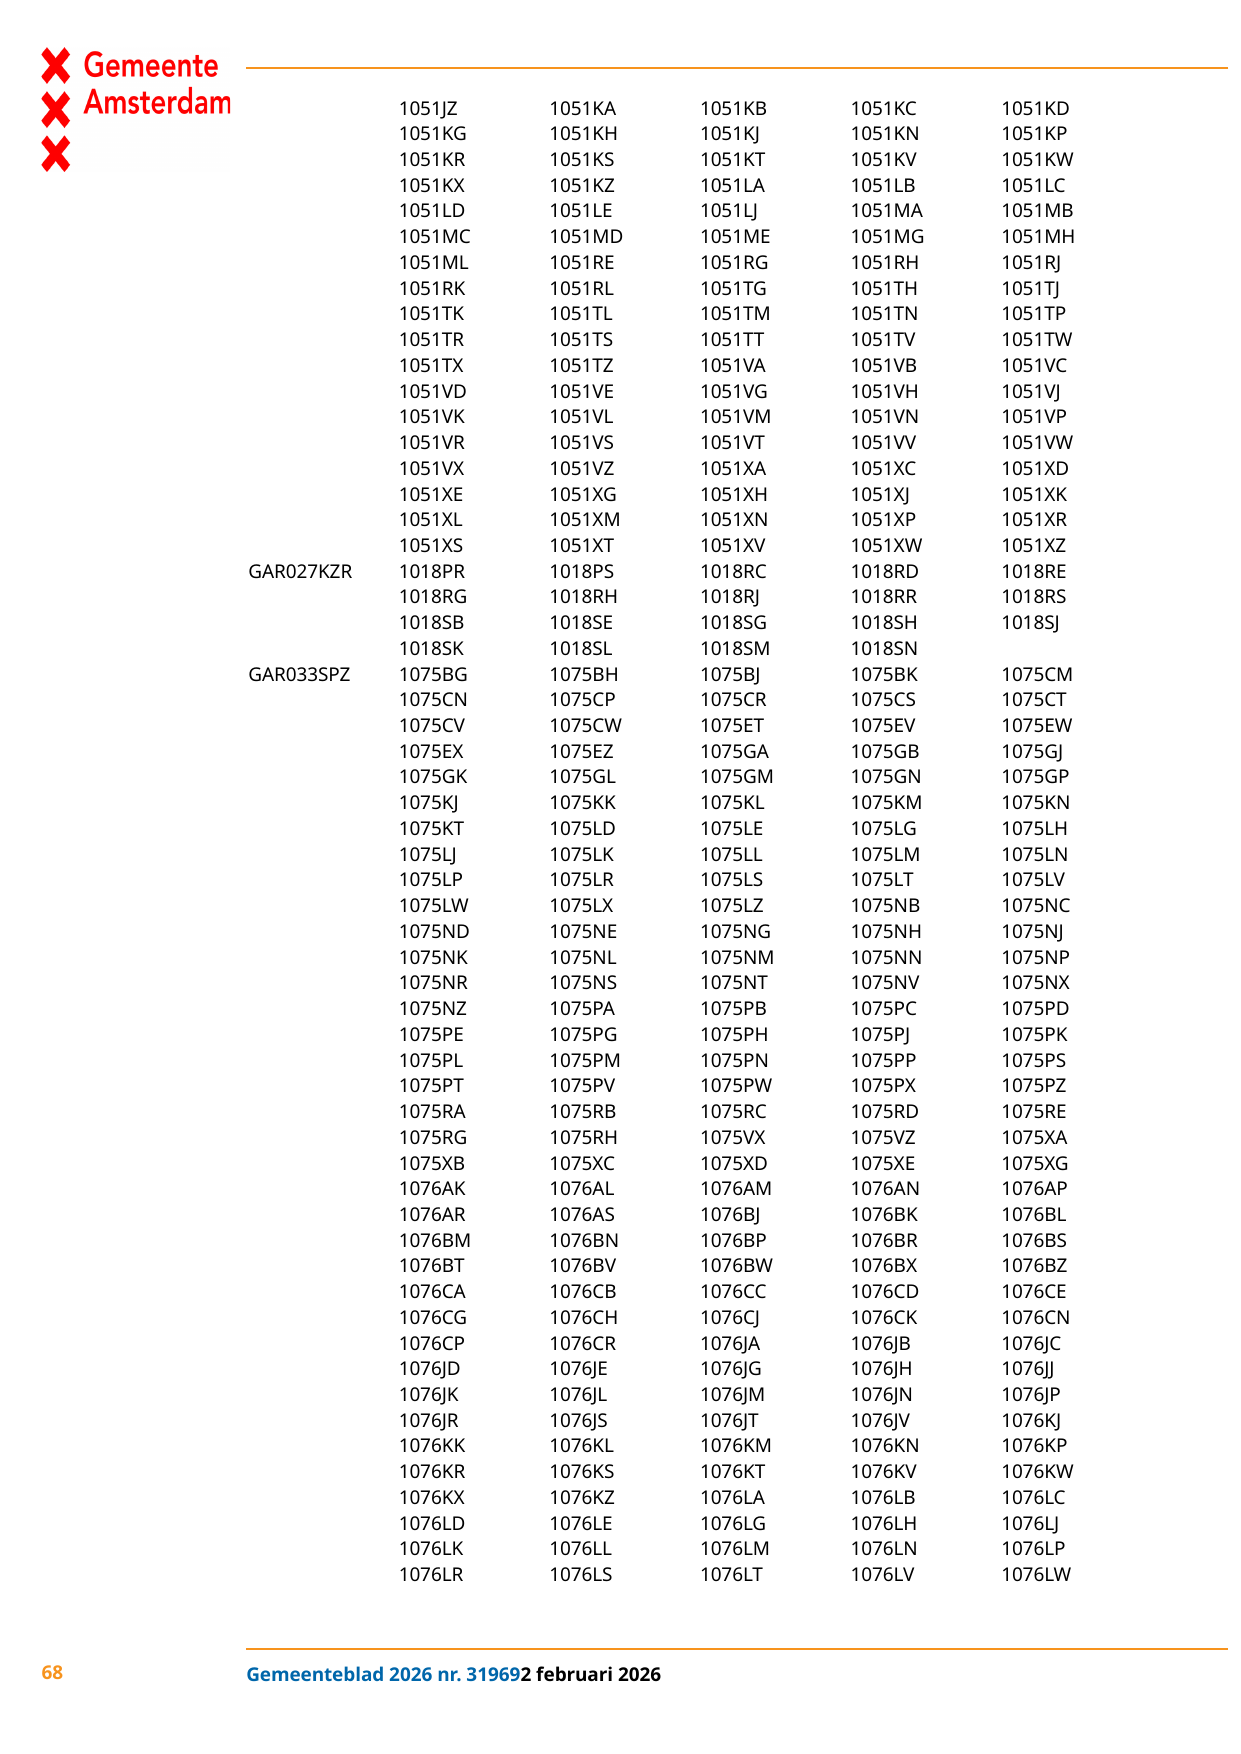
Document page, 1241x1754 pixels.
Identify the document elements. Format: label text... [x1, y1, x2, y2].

table_cell 1051VL [549, 404, 700, 429]
table_cell 1051XN [700, 506, 850, 532]
table_cell 1076JG [700, 1356, 850, 1381]
table_cell 1076LC [1001, 1484, 1152, 1510]
table_cell 1076LS [549, 1561, 700, 1587]
table_cell 1076KT [700, 1459, 850, 1484]
table_cell 1076CR [549, 1330, 700, 1356]
table_cell 1051KC [850, 95, 1001, 121]
table_cell 1075PE [399, 1021, 549, 1047]
table_cell 1076KV [850, 1459, 1001, 1484]
table_cell 1076LE [549, 1510, 700, 1536]
table_cell 1076AK [399, 1175, 549, 1201]
table_cell 1051MG [850, 224, 1001, 249]
table_cell 1075PB [700, 995, 850, 1021]
table_cell 1076BV [549, 1253, 700, 1278]
table_cell [248, 95, 398, 121]
table_cell [248, 1356, 398, 1381]
table_cell 1051XE [399, 481, 549, 506]
table_cell 1076CD [850, 1278, 1001, 1304]
table_cell 1076LB [850, 1484, 1001, 1510]
table_cell 1075PZ [1001, 1073, 1152, 1098]
table_cell [248, 790, 398, 815]
table_cell 1018SH [850, 609, 1001, 635]
table_cell 1051KT [700, 146, 850, 172]
table_cell 1076KJ [1001, 1407, 1152, 1433]
table_cell 1051MC [399, 224, 549, 249]
table_cell 1018SG [700, 609, 850, 635]
table_cell 1075NC [1001, 893, 1152, 918]
table_cell 1051XA [700, 455, 850, 481]
table_cell 1051RE [549, 249, 700, 275]
table_cell 1051VG [700, 378, 850, 403]
table_cell 1076BM [399, 1227, 549, 1253]
table_cell 1076CH [549, 1304, 700, 1330]
table_cell 1075NE [549, 918, 700, 944]
table_cell 1051TG [700, 275, 850, 301]
table_cell 1018SL [549, 635, 700, 661]
table_cell 1075LJ [399, 841, 549, 867]
table_cell 1075CP [549, 687, 700, 712]
table_cell 1051KR [399, 146, 549, 172]
table_cell [248, 455, 398, 481]
table_cell 1075NZ [399, 995, 549, 1021]
table_cell 1051KS [549, 146, 700, 172]
table_cell 1051KN [850, 121, 1001, 146]
table_cell 1076KN [850, 1433, 1001, 1458]
table_cell 1075LX [549, 893, 700, 918]
table_cell 1076KR [399, 1459, 549, 1484]
table_cell 1076AN [850, 1175, 1001, 1201]
table_cell 1075LN [1001, 841, 1152, 867]
table_cell 1076JH [850, 1356, 1001, 1381]
table_cell 1051XW [850, 532, 1001, 558]
table_cell [248, 1175, 398, 1201]
table_cell [248, 764, 398, 789]
table_cell 1051XV [700, 532, 850, 558]
table_cell 1075LT [850, 867, 1001, 892]
table_cell 1075CS [850, 687, 1001, 712]
table_cell 1051MB [1001, 198, 1152, 223]
table_cell 1075PK [1001, 1021, 1152, 1047]
table_cell 1075XG [1001, 1150, 1152, 1175]
table_cell [248, 224, 398, 249]
table_cell 1018SK [399, 635, 549, 661]
table_cell [248, 970, 398, 995]
table_cell 1075LM [850, 841, 1001, 867]
table_cell 1051XM [549, 506, 700, 532]
table_cell 1076KP [1001, 1433, 1152, 1458]
table_cell 1051XT [549, 532, 700, 558]
table_cell 1076JB [850, 1330, 1001, 1356]
table_cell [248, 275, 398, 301]
table_cell [248, 172, 398, 198]
table_cell [248, 1124, 398, 1150]
table_cell 1051LE [549, 198, 700, 223]
table_cell 1075NP [1001, 944, 1152, 969]
table_cell 1075PC [850, 995, 1001, 1021]
table_cell 1018RD [850, 558, 1001, 584]
table_cell 1051VE [549, 378, 700, 403]
table_cell 1075KM [850, 790, 1001, 815]
table_cell [248, 815, 398, 841]
table_cell 1075LL [700, 841, 850, 867]
table_cell 1051XG [549, 481, 700, 506]
table_cell 1075KN [1001, 790, 1152, 815]
table_cell 1051VN [850, 404, 1001, 429]
table_cell 1075KJ [399, 790, 549, 815]
table_cell 1051VA [700, 352, 850, 378]
table_cell 1076BN [549, 1227, 700, 1253]
table_cell 1051XK [1001, 481, 1152, 506]
table_cell 1076CB [549, 1278, 700, 1304]
table_cell 1051KH [549, 121, 700, 146]
table_cell 1051TJ [1001, 275, 1152, 301]
table_cell 1076LN [850, 1536, 1001, 1561]
table_cell 1018RH [549, 584, 700, 609]
table_cell 1075XD [700, 1150, 850, 1175]
table_cell [248, 1278, 398, 1304]
table_cell [248, 1536, 398, 1561]
table_cell 1051KX [399, 172, 549, 198]
table_cell 1051RH [850, 249, 1001, 275]
table_cell 1075CN [399, 687, 549, 712]
table_cell [248, 249, 398, 275]
table_cell [248, 867, 398, 892]
table_cell 1075EV [850, 712, 1001, 738]
table_cell 1075NX [1001, 970, 1152, 995]
table_cell 1051LB [850, 172, 1001, 198]
table_cell [248, 1047, 398, 1072]
table_cell [248, 1561, 398, 1587]
table_cell 1075KL [700, 790, 850, 815]
table_cell 1075XC [549, 1150, 700, 1175]
table_cell 1075NN [850, 944, 1001, 969]
table_cell 1051VS [549, 429, 700, 455]
table_cell 1076LP [1001, 1536, 1152, 1561]
table_cell 1051LD [399, 198, 549, 223]
table_cell 1076LK [399, 1536, 549, 1561]
table_cell 1051TP [1001, 301, 1152, 326]
table_cell 1075NS [549, 970, 700, 995]
table_cell 1076KS [549, 1459, 700, 1484]
table_cell 1051KV [850, 146, 1001, 172]
table_cell 1051TL [549, 301, 700, 326]
table_cell [248, 481, 398, 506]
table_cell [248, 146, 398, 172]
table_cell [248, 1459, 398, 1484]
table_cell [248, 995, 398, 1021]
table_cell 1076CA [399, 1278, 549, 1304]
table_cell 1076JV [850, 1407, 1001, 1433]
table_cell 1051XC [850, 455, 1001, 481]
table_cell 1075GA [700, 738, 850, 764]
table_cell 1075CW [549, 712, 700, 738]
table_cell 1076KL [549, 1433, 700, 1458]
table_cell 1076AM [700, 1175, 850, 1201]
table_cell 1075PL [399, 1047, 549, 1072]
table_cell [248, 712, 398, 738]
table_cell [248, 1381, 398, 1407]
table_cell 1076JJ [1001, 1356, 1152, 1381]
table_cell 1075GN [850, 764, 1001, 789]
table_cell 1075CR [700, 687, 850, 712]
table_cell [248, 584, 398, 609]
table_cell 1076BJ [700, 1201, 850, 1227]
table_cell 1076BR [850, 1227, 1001, 1253]
table_cell 1076AR [399, 1201, 549, 1227]
table_cell 1075EX [399, 738, 549, 764]
table_cell 1075RE [1001, 1098, 1152, 1124]
table_cell [248, 893, 398, 918]
table_cell 1051XS [399, 532, 549, 558]
table_cell 1075EZ [549, 738, 700, 764]
table_cell 1075NT [700, 970, 850, 995]
table_cell 1051VT [700, 429, 850, 455]
table_cell 1075PW [700, 1073, 850, 1098]
table_cell 1076JA [700, 1330, 850, 1356]
table_cell [248, 609, 398, 635]
table_cell 1051ME [700, 224, 850, 249]
table_cell 1051TT [700, 326, 850, 352]
table_cell 1076AL [549, 1175, 700, 1201]
table_cell 1051LJ [700, 198, 850, 223]
table_cell [248, 404, 398, 429]
table_cell 1076LM [700, 1536, 850, 1561]
table_cell 1051TK [399, 301, 549, 326]
table_cell 1075XA [1001, 1124, 1152, 1150]
table_cell 1051TS [549, 326, 700, 352]
table_cell 1051RJ [1001, 249, 1152, 275]
table_cell 1075PS [1001, 1047, 1152, 1072]
table_cell 1051JZ [399, 95, 549, 121]
table_cell 1051VP [1001, 404, 1152, 429]
table_cell 1018SJ [1001, 609, 1152, 635]
table_cell 1051VB [850, 352, 1001, 378]
table_cell 1051VC [1001, 352, 1152, 378]
table_cell [248, 532, 398, 558]
table_cell 1075PT [399, 1073, 549, 1098]
table_cell 1076KW [1001, 1459, 1152, 1484]
table_cell 1075LW [399, 893, 549, 918]
table_cell 1018RS [1001, 584, 1152, 609]
table_cell 1051XR [1001, 506, 1152, 532]
table_cell 1075PA [549, 995, 700, 1021]
table_cell 1075GL [549, 764, 700, 789]
table_cell 1075BG [399, 661, 549, 687]
table_cell 1075VX [700, 1124, 850, 1150]
table_cell 1076LH [850, 1510, 1001, 1536]
table_cell [248, 1201, 398, 1227]
table_cell 1076JN [850, 1381, 1001, 1407]
table_cell 1051TX [399, 352, 549, 378]
table_cell 1076BL [1001, 1201, 1152, 1227]
table_cell 1051KD [1001, 95, 1152, 121]
table_cell 1076JM [700, 1381, 850, 1407]
table_cell 1075BJ [700, 661, 850, 687]
table_cell [248, 687, 398, 712]
table_cell 1051RK [399, 275, 549, 301]
table_cell 1075NJ [1001, 918, 1152, 944]
table_cell 1051XJ [850, 481, 1001, 506]
table_cell 1076JE [549, 1356, 700, 1381]
table_cell 1076BX [850, 1253, 1001, 1278]
table_cell [248, 1098, 398, 1124]
table_cell 1075PV [549, 1073, 700, 1098]
table_cell 1075EW [1001, 712, 1152, 738]
table_cell [248, 1304, 398, 1330]
table_cell 1018RG [399, 584, 549, 609]
table_cell [248, 1484, 398, 1510]
table_cell 1051VH [850, 378, 1001, 403]
table_cell 1018PS [549, 558, 700, 584]
table_cell 1018RJ [700, 584, 850, 609]
table_cell 1076BT [399, 1253, 549, 1278]
table_cell 1051VZ [549, 455, 700, 481]
table_cell 1051KZ [549, 172, 700, 198]
table_cell 1075CT [1001, 687, 1152, 712]
table_cell 1076LW [1001, 1561, 1152, 1587]
table_cell 1076JP [1001, 1381, 1152, 1407]
table_cell 1075PN [700, 1047, 850, 1072]
table_cell [248, 635, 398, 661]
table_cell 1051XL [399, 506, 549, 532]
table_cell 1076BW [700, 1253, 850, 1278]
table_cell [248, 841, 398, 867]
table_cell 1075ET [700, 712, 850, 738]
table_cell 1018RE [1001, 558, 1152, 584]
table_cell [248, 1330, 398, 1356]
table_cell 1051KG [399, 121, 549, 146]
table_cell [248, 738, 398, 764]
table_cell 1051TV [850, 326, 1001, 352]
table_cell 1076JC [1001, 1330, 1152, 1356]
table_cell 1075LR [549, 867, 700, 892]
table_cell 1076LV [850, 1561, 1001, 1587]
table_cell 1051VW [1001, 429, 1152, 455]
table_cell 1051RL [549, 275, 700, 301]
table_cell 1075LD [549, 815, 700, 841]
table_cell 1051TH [850, 275, 1001, 301]
table_cell 1076JK [399, 1381, 549, 1407]
table_cell 1051VK [399, 404, 549, 429]
table_cell 1075NV [850, 970, 1001, 995]
table_cell 1051MA [850, 198, 1001, 223]
table_cell [248, 944, 398, 969]
table_cell 1075GJ [1001, 738, 1152, 764]
table_cell 1076KZ [549, 1484, 700, 1510]
table_cell [248, 352, 398, 378]
table_cell 1075XB [399, 1150, 549, 1175]
table_cell 1075LH [1001, 815, 1152, 841]
table_cell 1076BS [1001, 1227, 1152, 1253]
table_cell 1051VR [399, 429, 549, 455]
table_cell 1075BH [549, 661, 700, 687]
table_cell 1075PG [549, 1021, 700, 1047]
table_cell [248, 1073, 398, 1098]
table_cell 1051TM [700, 301, 850, 326]
table_cell 1075LS [700, 867, 850, 892]
table_cell [248, 1433, 398, 1458]
table_cell 1051XD [1001, 455, 1152, 481]
table_cell 1075NM [700, 944, 850, 969]
table_cell 1075LV [1001, 867, 1152, 892]
table_cell 1075LP [399, 867, 549, 892]
table_cell [248, 1227, 398, 1253]
table_cell 1051XZ [1001, 532, 1152, 558]
table_cell 1076LG [700, 1510, 850, 1536]
table_cell 1018SM [700, 635, 850, 661]
table_cell [248, 198, 398, 223]
table_cell 1018RC [700, 558, 850, 584]
table_cell 1075RC [700, 1098, 850, 1124]
table_cell 1051TR [399, 326, 549, 352]
table_cell 1075PD [1001, 995, 1152, 1021]
table_cell 1076AS [549, 1201, 700, 1227]
table_cell 1018RR [850, 584, 1001, 609]
table_cell 1075PP [850, 1047, 1001, 1072]
table_cell [248, 1150, 398, 1175]
table_cell 1075PM [549, 1047, 700, 1072]
table_cell 1075CM [1001, 661, 1152, 687]
table_cell 1051VX [399, 455, 549, 481]
table_cell 1051MD [549, 224, 700, 249]
table_cell 1051VM [700, 404, 850, 429]
table_cell 1075NL [549, 944, 700, 969]
table_cell [248, 121, 398, 146]
table_cell 1075GK [399, 764, 549, 789]
table_cell 1075VZ [850, 1124, 1001, 1150]
table_cell 1075RD [850, 1098, 1001, 1124]
table_cell 1076LJ [1001, 1510, 1152, 1536]
table_cell 1075LK [549, 841, 700, 867]
table_cell 1076AP [1001, 1175, 1152, 1201]
table_cell 1076CP [399, 1330, 549, 1356]
table_cell 1075NG [700, 918, 850, 944]
table_cell 1075PX [850, 1073, 1001, 1098]
table_cell 1018SN [850, 635, 1001, 661]
table_cell 1075KK [549, 790, 700, 815]
table_cell 1075GM [700, 764, 850, 789]
table_cell 1076BP [700, 1227, 850, 1253]
table_cell 1075GP [1001, 764, 1152, 789]
table_cell 1076CE [1001, 1278, 1152, 1304]
table_cell 1076LL [549, 1536, 700, 1561]
table_cell 1076LT [700, 1561, 850, 1587]
table_cell 1076CG [399, 1304, 549, 1330]
table_cell 1076JT [700, 1407, 850, 1433]
table_cell 1051XH [700, 481, 850, 506]
table_cell 1051KB [700, 95, 850, 121]
table_cell [248, 1253, 398, 1278]
table_cell 1076KX [399, 1484, 549, 1510]
table_cell 1076CK [850, 1304, 1001, 1330]
table_cell 1075RH [549, 1124, 700, 1150]
table_cell 1018SB [399, 609, 549, 635]
table_cell 1075LE [700, 815, 850, 841]
table_cell 1051VJ [1001, 378, 1152, 403]
table_cell 1075XE [850, 1150, 1001, 1175]
table_cell 1018PR [399, 558, 549, 584]
table_cell 1075LZ [700, 893, 850, 918]
table_cell 1076CC [700, 1278, 850, 1304]
table_cell 1051VV [850, 429, 1001, 455]
table_cell [248, 506, 398, 532]
table_cell GAR027KZR [248, 558, 398, 584]
table_cell 1075RG [399, 1124, 549, 1150]
table_cell 1076LD [399, 1510, 549, 1536]
table_cell [248, 1510, 398, 1536]
table_cell 1076JS [549, 1407, 700, 1433]
table_cell GAR033SPZ [248, 661, 398, 687]
table_cell 1075NH [850, 918, 1001, 944]
table_cell 1076CJ [700, 1304, 850, 1330]
table_cell 1051ML [399, 249, 549, 275]
table_cell 1076BZ [1001, 1253, 1152, 1278]
table_cell 1051XP [850, 506, 1001, 532]
table_cell 1075PJ [850, 1021, 1001, 1047]
table_cell 1051LC [1001, 172, 1152, 198]
table_cell 1075NB [850, 893, 1001, 918]
table_cell [248, 1407, 398, 1433]
picture [41, 47, 231, 172]
table_cell 1075LG [850, 815, 1001, 841]
table_cell 1076JD [399, 1356, 549, 1381]
table_cell 1076JR [399, 1407, 549, 1433]
table_cell 1051KJ [700, 121, 850, 146]
table_cell 1075BK [850, 661, 1001, 687]
table_cell [248, 1021, 398, 1047]
table_cell 1051LA [700, 172, 850, 198]
table_cell [248, 378, 398, 403]
table_cell 1076LR [399, 1561, 549, 1587]
table_cell 1051VD [399, 378, 549, 403]
table_cell [248, 326, 398, 352]
table_cell 1051KW [1001, 146, 1152, 172]
table_cell 1076BK [850, 1201, 1001, 1227]
table_cell 1075RA [399, 1098, 549, 1124]
table_cell [248, 429, 398, 455]
table_cell 1076KK [399, 1433, 549, 1458]
table_cell 1075KT [399, 815, 549, 841]
table_cell 1018SE [549, 609, 700, 635]
table_cell 1051TW [1001, 326, 1152, 352]
table_cell 1051MH [1001, 224, 1152, 249]
table_cell 1051RG [700, 249, 850, 275]
table_cell [248, 301, 398, 326]
table_cell 1051KP [1001, 121, 1152, 146]
table_cell 1075RB [549, 1098, 700, 1124]
table_cell 1075ND [399, 918, 549, 944]
table_cell 1051TN [850, 301, 1001, 326]
table_cell 1076CN [1001, 1304, 1152, 1330]
table_cell 1051KA [549, 95, 700, 121]
table_cell 1076KM [700, 1433, 850, 1458]
table_cell 1051TZ [549, 352, 700, 378]
table_cell 1075PH [700, 1021, 850, 1047]
table_cell 1076LA [700, 1484, 850, 1510]
table_cell [1001, 635, 1152, 661]
table_cell 1075NK [399, 944, 549, 969]
table_cell [248, 918, 398, 944]
table_cell 1076JL [549, 1381, 700, 1407]
table_cell 1075CV [399, 712, 549, 738]
table_cell 1075NR [399, 970, 549, 995]
table_cell 1075GB [850, 738, 1001, 764]
